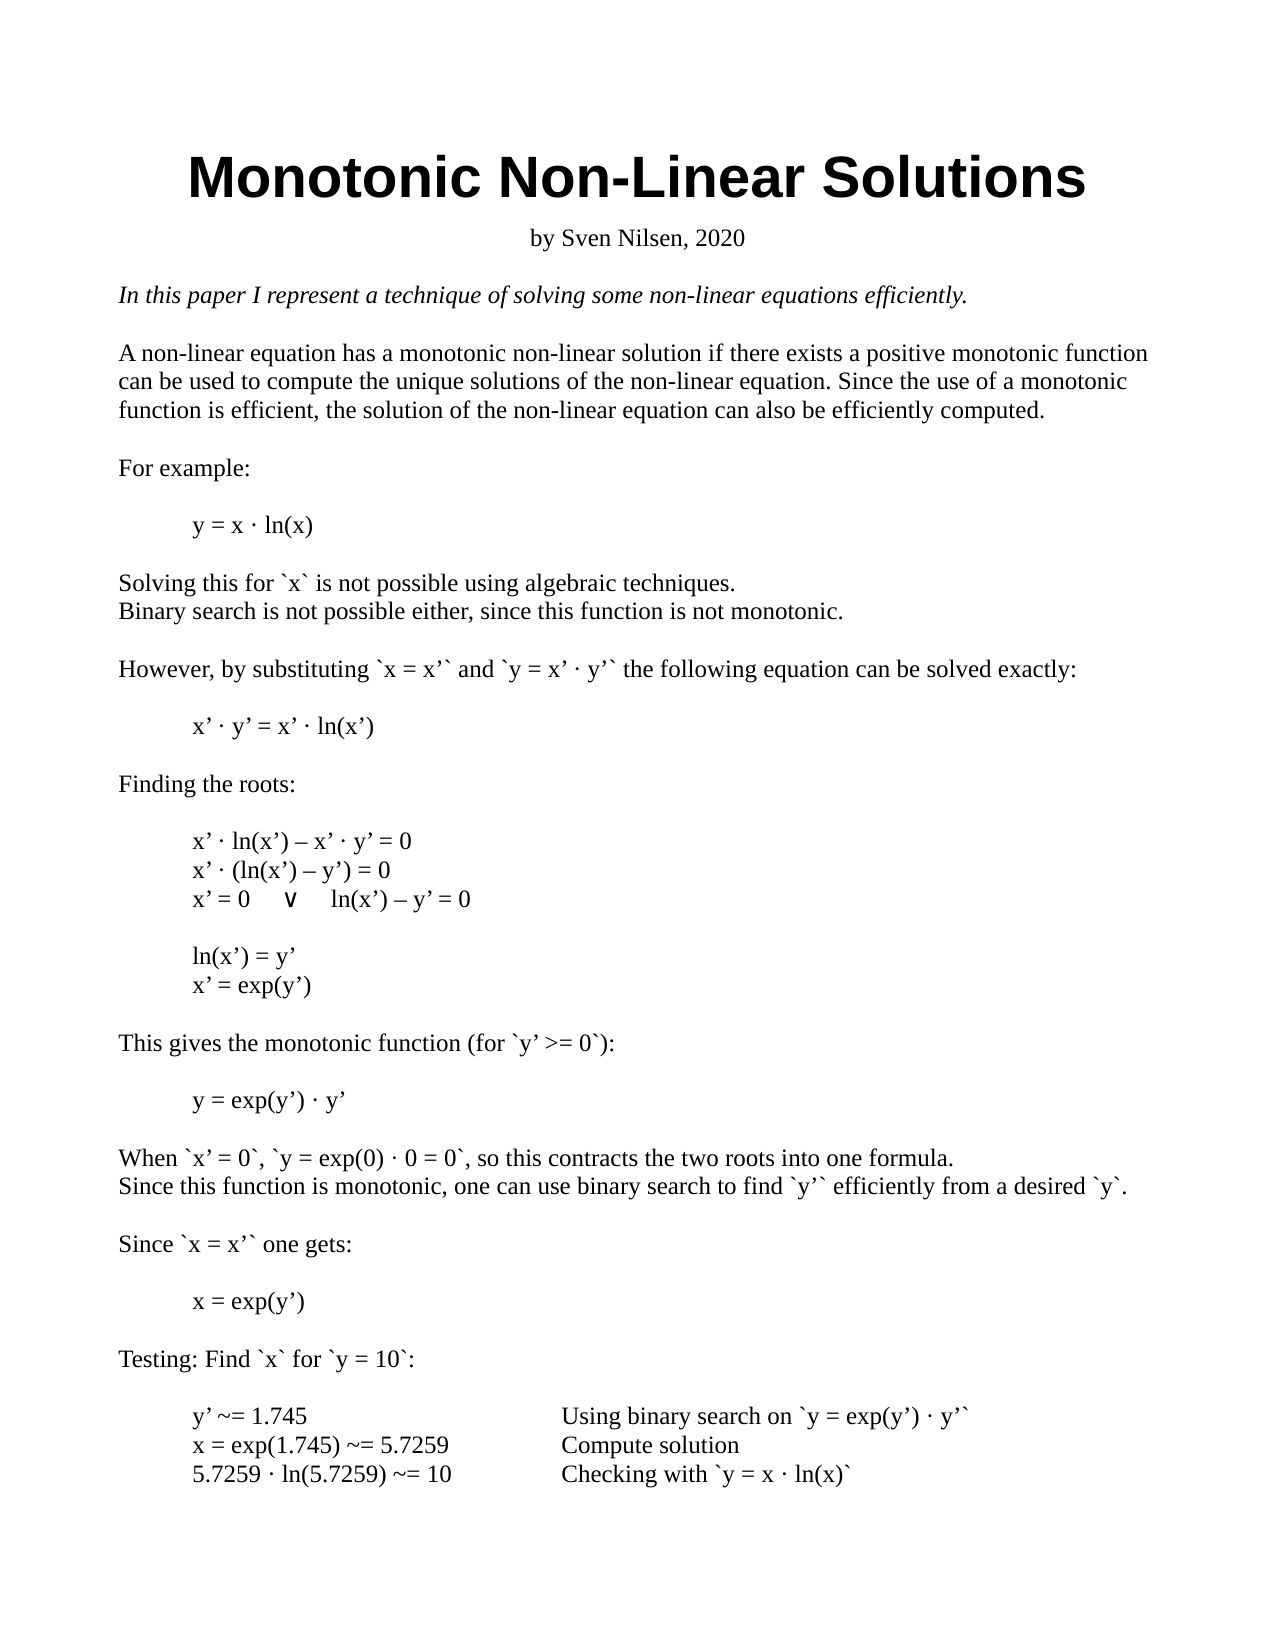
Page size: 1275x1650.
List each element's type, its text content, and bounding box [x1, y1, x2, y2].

text Solving this for `x` is not possible using algebraic techniques. [118, 568, 1157, 596]
text ln(x’) = y’ [118, 941, 1157, 970]
text x’ = exp(y’) [118, 970, 1157, 999]
text y = exp(y’) · y’ [118, 1085, 1157, 1114]
text Since this function is monotonic, one can use binary search to find `y’` efficiently from a desired `y`. [118, 1171, 1157, 1200]
text For example: [118, 453, 1157, 481]
title Monotonic Non-Linear Solutions [118, 143, 1157, 210]
text x’ · (ln(x’) – y’) = 0 [118, 855, 1157, 884]
text x’ = 0 ∨ ln(x’) – y’ = 0 [118, 884, 1157, 913]
text x’ · ln(x’) – x’ · y’ = 0 [118, 826, 1157, 855]
text x = exp(1.745) ~= 5.7259 Compute solution [118, 1430, 1157, 1459]
text y’ ~= 1.745 Using binary search on `y = exp(y’) · y’` [118, 1401, 1157, 1430]
text 5.7259 · ln(5.7259) ~= 10 Checking with `y = x · ln(x)` [118, 1459, 1157, 1488]
text However, by substituting `x = x’` and `y = x’ · y’` the following equation can be solved exactly: [118, 654, 1157, 683]
text Testing: Find `x` for `y = 10`: [118, 1344, 1157, 1373]
text x’ · y’ = x’ · ln(x’) [118, 711, 1157, 740]
text This gives the monotonic function (for `y’ >= 0`): [118, 1028, 1157, 1056]
text Finding the roots: [118, 769, 1157, 798]
text y = x · ln(x) [118, 510, 1157, 539]
text When `x’ = 0`, `y = exp(0) · 0 = 0`, so this contracts the two roots into one formula. [118, 1143, 1157, 1171]
text In this paper I represent a technique of solving some non-linear equations efficiently. [118, 280, 1157, 309]
text x = exp(y’) [118, 1286, 1157, 1315]
text Since `x = x’` one gets: [118, 1229, 1157, 1258]
text by Sven Nilsen, 2020 [118, 223, 1157, 251]
text A non-linear equation has a monotonic non-linear solution if there exists a positive monotonic function can be used to compute the unique solutions of the non-linear equation. Since the use of a monotonic function is efficient, the solution of the non-linear equation can also be efficiently computed. [118, 338, 1157, 424]
text Binary search is not possible either, since this function is not monotonic. [118, 596, 1157, 625]
